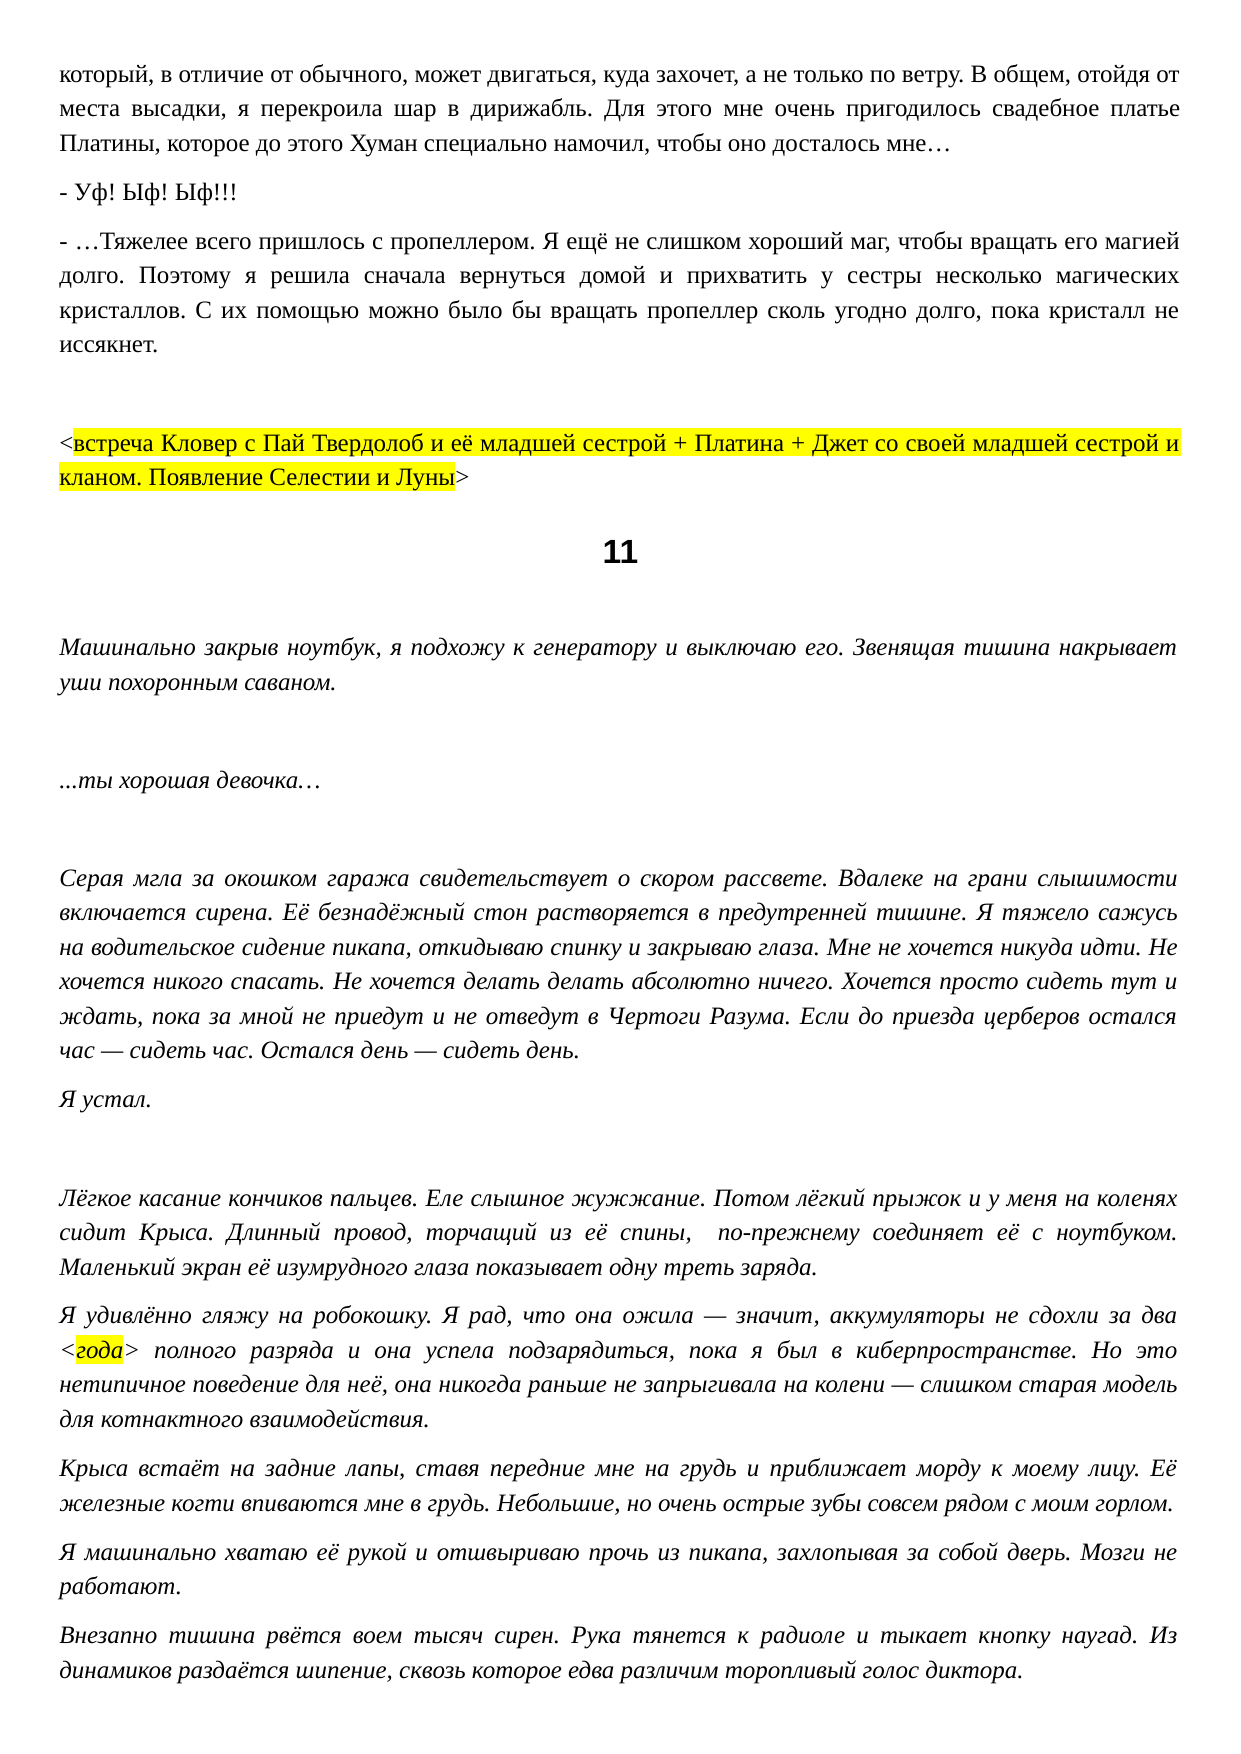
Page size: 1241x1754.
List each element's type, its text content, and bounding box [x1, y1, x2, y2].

text - …Тяжелее всего пришлось с пропеллером. Я ещё не слишком хороший маг, чтобы вращать его магией долго. Поэтому я решила сначала вернуться домой и прихватить у сестры несколько магических кристаллов. С их помощью можно было бы вращать пропеллер сколь угодно долго, пока кристалл не иссякнет. [59, 226, 1181, 358]
text Я устал. [59, 1084, 1181, 1113]
text Я машинально хватаю её рукой и отшвыриваю прочь из пикапа, захлопывая за собой дверь. Мозги не работают. [59, 1537, 1181, 1600]
text Я удивлённо гляжу на робокошку. Я рад, что она ожила — значит, аккумуляторы не сдохли за два <года> полного разряда и она успела подзарядиться, пока я был в киберпространстве. Но это нетипичное поведение для неё, она никогда раньше не запрыгивала на колени — слишком старая модель для котнактного взаимодействия. [59, 1301, 1181, 1433]
subtitle 11 [59, 532, 1181, 571]
text который, в отличие от обычного, может двигаться, куда захочет, а не только по ветру. В общем, отойдя от места высадки, я перекроила шар в дирижабль. Для этого мне очень пригодилось свадебное платье Платины, которое до этого Хуман специально намочил, чтобы оно досталось мне… [59, 59, 1181, 157]
text ...ты хорошая девочка… [59, 765, 1181, 794]
text Лёгкое касание кончиков пальцев. Еле слышное жужжание. Потом лёгкий прыжок и у меня на коленях сидит Крыса. Длинный провод, торчащий из её спины, по-прежнему соединяет её с ноутбуком. Маленький экран её изумрудного глаза показывает одну треть заряда. [59, 1183, 1181, 1280]
text - Уф! Ыф! Ыф!!! [59, 177, 1181, 206]
text Крыса встаёт на задние лапы, ставя передние мне на грудь и приближает морду к моему лицу. Её железные когти впиваются мне в грудь. Небольшие, но очень острые зубы совсем рядом с моим горлом. [59, 1453, 1181, 1516]
text Внезапно тишина рвётся воем тысяч сирен. Рука тянется к радиоле и тыкает кнопку наугад. Из динамиков раздаётся шипение, сквозь которое едва различим торопливый голос диктора. [59, 1620, 1181, 1683]
text <встреча Кловер с Пай Твердолоб и её младшей сестрой + Платина + Джет со своей младшей сестрой и кланом. Появление Селестии и Луны> [59, 428, 1181, 491]
text Серая мгла за окошком гаража свидетельствует о скором рассвете. Вдалеке на грани слышимости включается сирена. Её безнадёжный стон растворяется в предутренней тишине. Я тяжело сажусь на водительское сидение пикапа, откидываю спинку и закрываю глаза. Мне не хочется никуда идти. Не хочется никого спасать. Не хочется делать делать абсолютно ничего. Хочется просто сидеть тут и ждать, пока за мной не приедут и не отведут в Чертоги Разума. Если до приезда церберов остался час — сидеть час. Остался день — сидеть день. [59, 863, 1181, 1064]
text Машинально закрыв ноутбук, я подхожу к генератору и выключаю его. Звенящая тишина накрывает уши похоронным саваном. [59, 632, 1181, 696]
